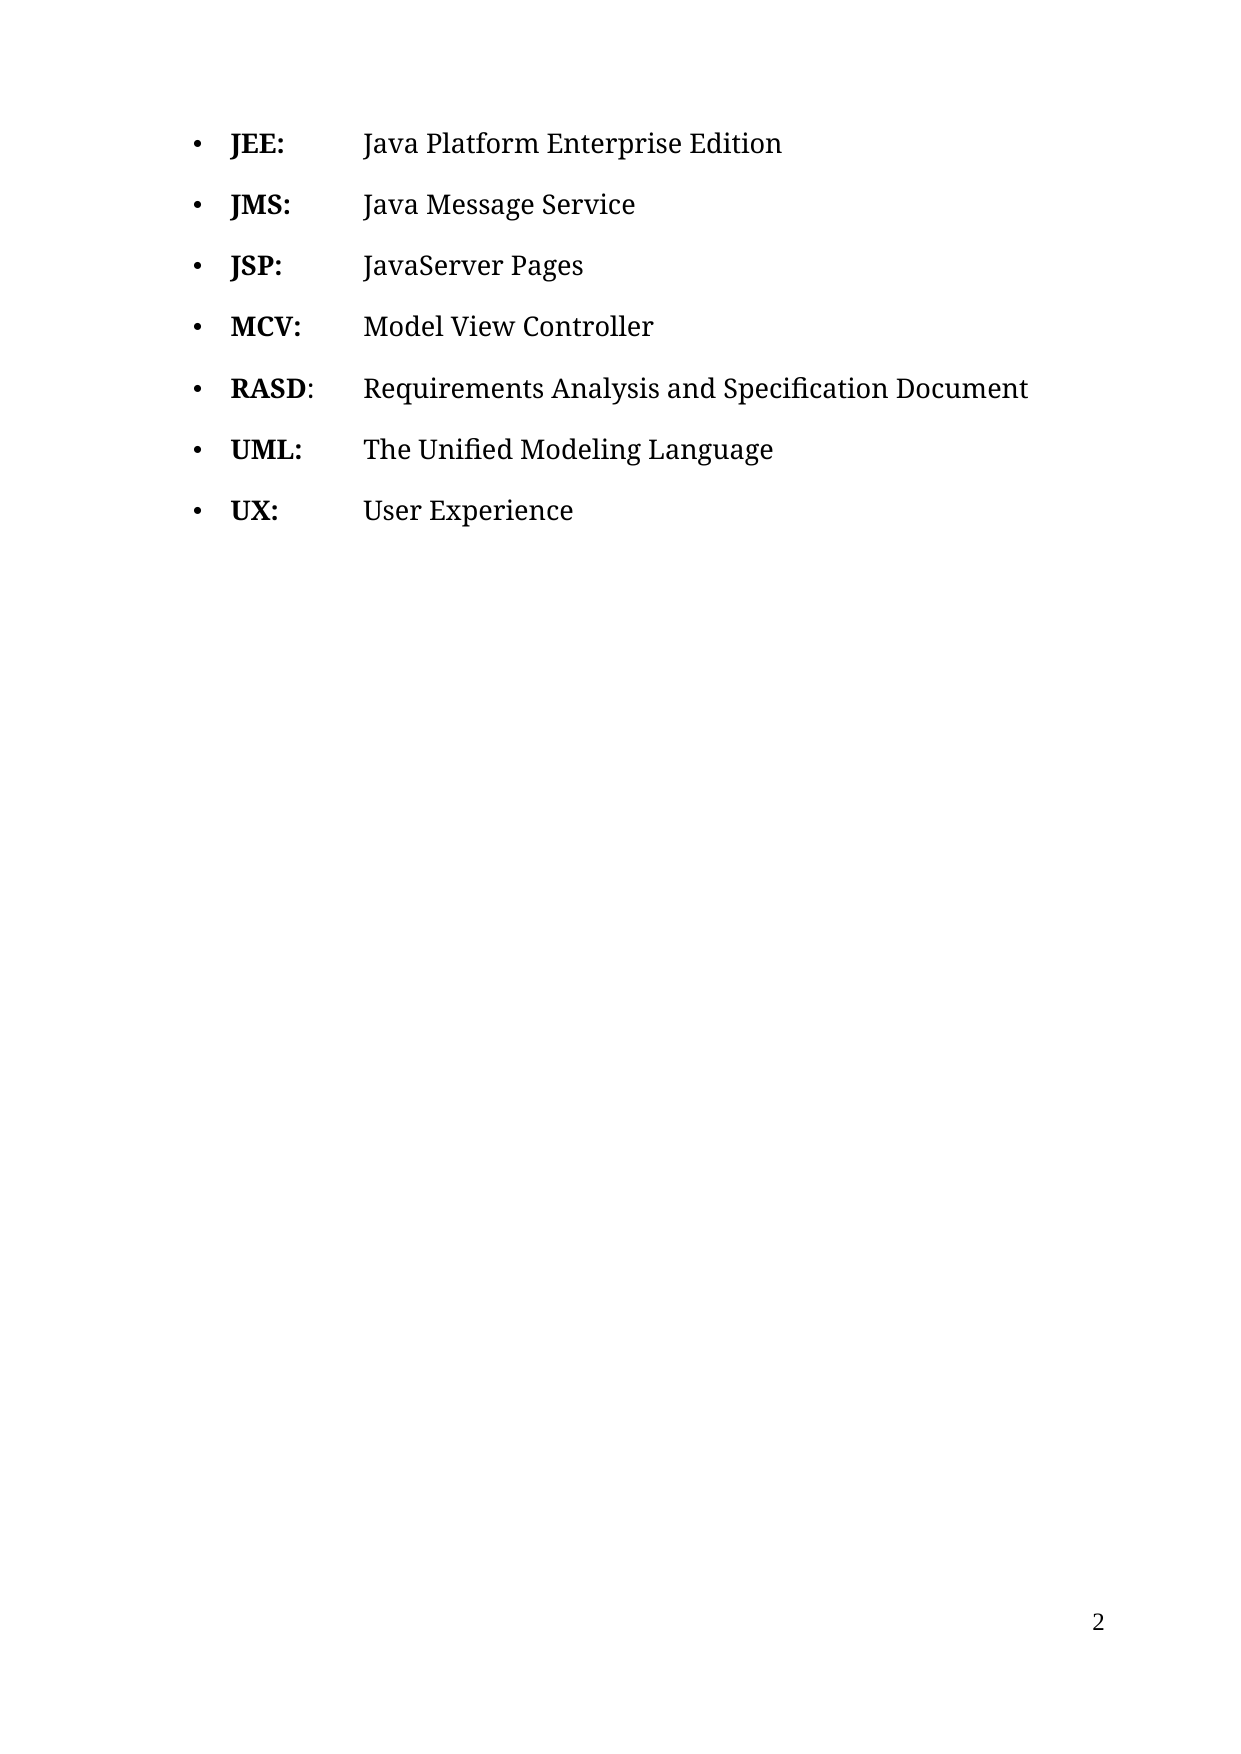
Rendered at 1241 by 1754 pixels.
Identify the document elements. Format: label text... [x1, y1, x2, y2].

table_cell UML: [136, 424, 357, 486]
table_cell Requirements Analysis and Specification Document [357, 363, 1104, 424]
table_cell JMS: [136, 179, 357, 241]
table_cell JEE: [136, 118, 357, 179]
table_cell MCV: [136, 302, 357, 363]
table_cell UX: [136, 486, 357, 547]
table_cell User Experience [357, 486, 1104, 547]
table_cell RASD: [136, 363, 357, 424]
table_cell JavaServer Pages [357, 241, 1104, 302]
table_cell Java Platform Enterprise Edition [357, 118, 1104, 179]
table_cell Java Message Service [357, 179, 1104, 241]
table_cell JSP: [136, 241, 357, 302]
table_cell The Unified Modeling Language [357, 424, 1104, 486]
table_cell Model View Controller [357, 302, 1104, 363]
